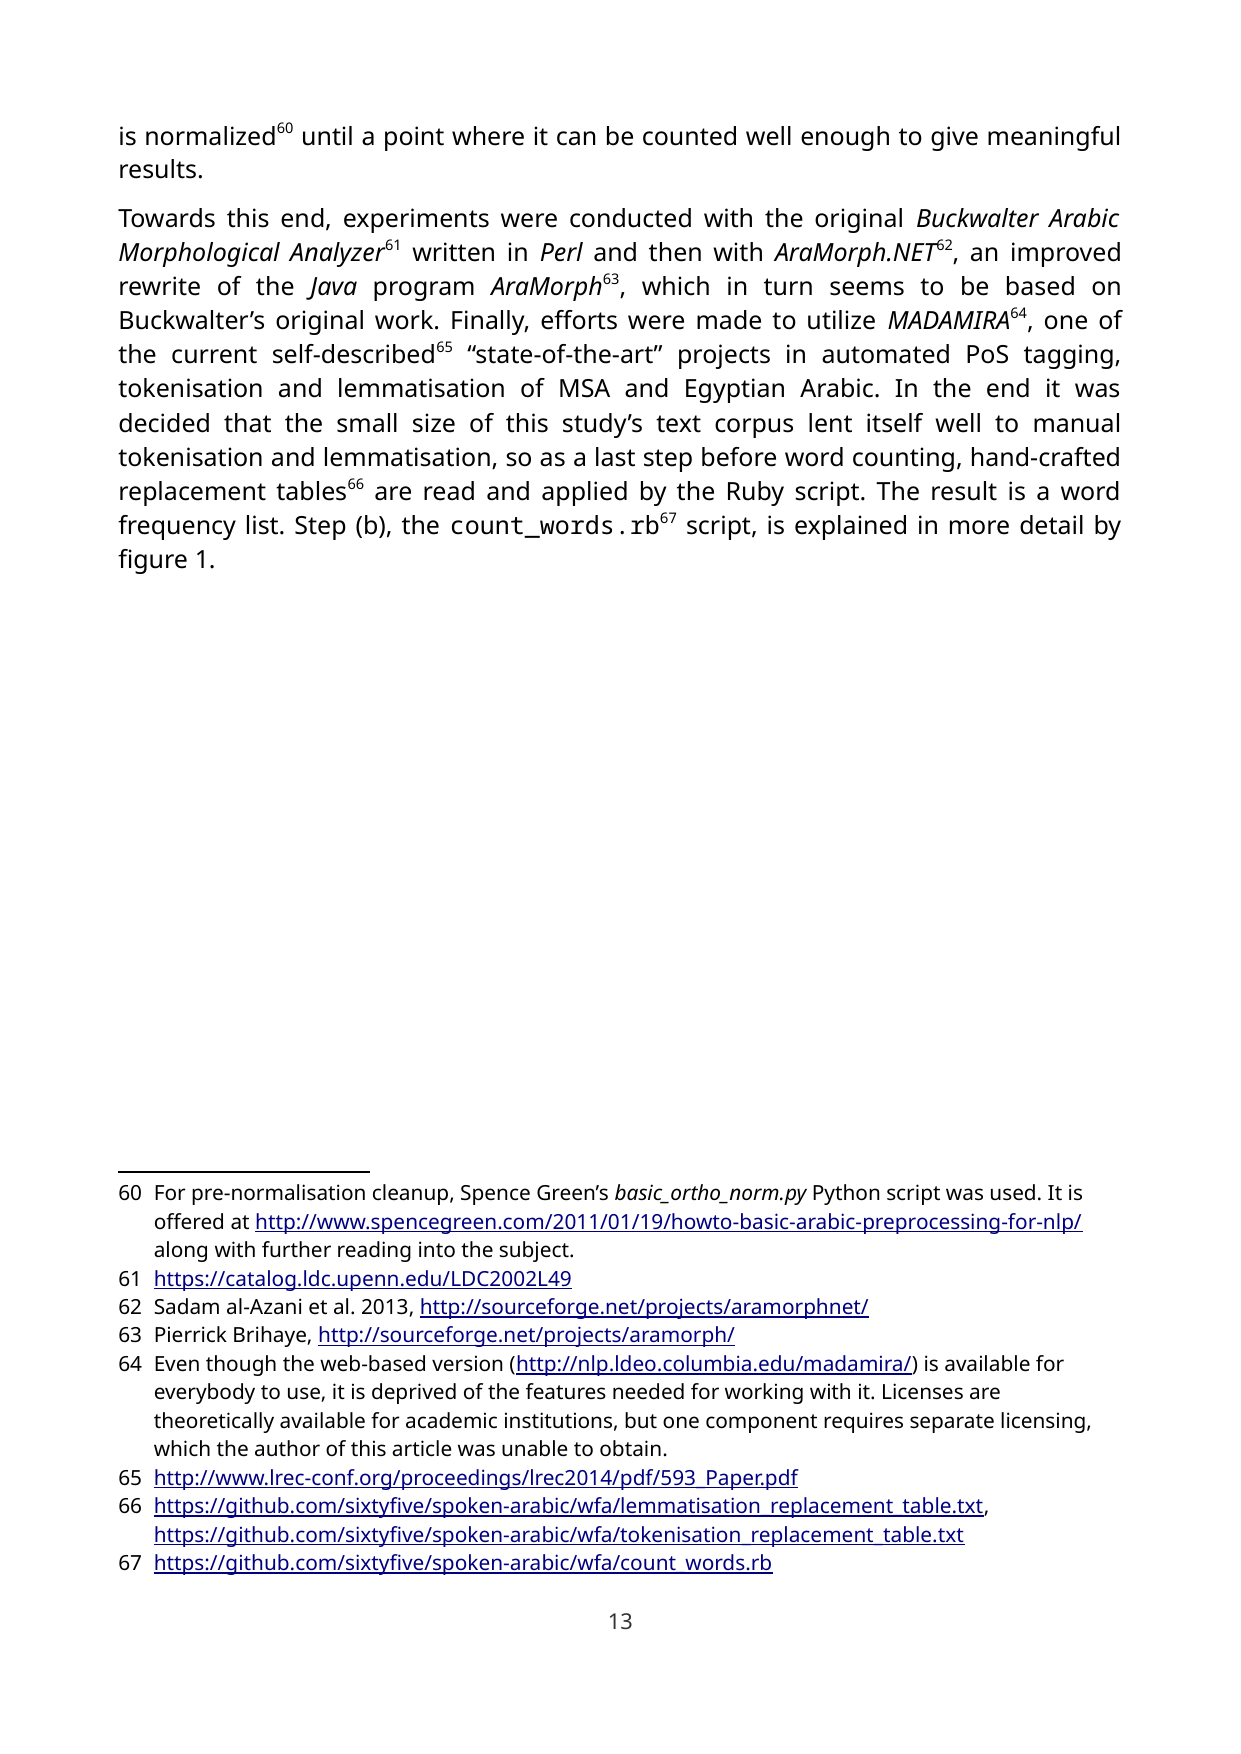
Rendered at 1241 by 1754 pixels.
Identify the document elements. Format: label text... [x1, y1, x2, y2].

text Even though the web-based version (http://nlp.ldeo.columbia.edu/madamira/) is available for everybody to use, it is deprived of the features needed for working with it. Licenses are theoretically available for academic institutions, but one component requires separate licensing, which the author of this article was unable to obtain. [118, 1349, 1122, 1463]
text https://catalog.ldc.upenn.edu/LDC2002L49 [118, 1264, 1122, 1292]
text Sadam al-Azani et al. 2013, http://sourceforge.net/projects/aramorphnet/ [118, 1292, 1122, 1321]
text Pierrick Brihaye, http://sourceforge.net/projects/aramorph/ [118, 1321, 1122, 1349]
text Towards this end, experiments were conducted with the original Buckwalter Arabic Morphological Analyzer written in Perl and then with AraMorph.NET, an improved rewrite of the Java program AraMorph, which in turn seems to be based on Buckwalter’s original work. Finally, efforts were made to utilize MADAMIRA, one of the current self-described “state-of-the-art” projects in automated PoS tagging, tokenisation and lemmatisation of MSA and Egyptian Arabic. In the end it was decided that the small size of this study’s text corpus lent itself well to manual tokenisation and lemmatisation, so as a last step before word counting, hand-crafted replacement tables are read and applied by the Ruby script. The result is a word frequency list. Step (b), the count_words.rb script, is explained in more detail by figure 1. [118, 201, 1122, 576]
text https://github.com/sixtyfive/spoken-arabic/wfa/count_words.rb [118, 1548, 1122, 1577]
text For pre-normalisation cleanup, Spence Green’s basic_ortho_norm.py Python script was used. It is offered at http://www.spencegreen.com/2011/01/19/howto-basic-arabic-preprocessing-for-nlp/ along with further reading into the subject. [118, 1178, 1122, 1264]
text https://github.com/sixtyfive/spoken-arabic/wfa/lemmatisation_replacement_table.txt, https://github.com/sixtyfive/spoken-arabic/wfa/tokenisation_replacement_table.txt [118, 1491, 1122, 1548]
text http://www.lrec-conf.org/proceedings/lrec2014/pdf/593_Paper.pdf [118, 1463, 1122, 1491]
text is normalized until a point where it can be counted well enough to give meaningful results. [118, 118, 1122, 186]
